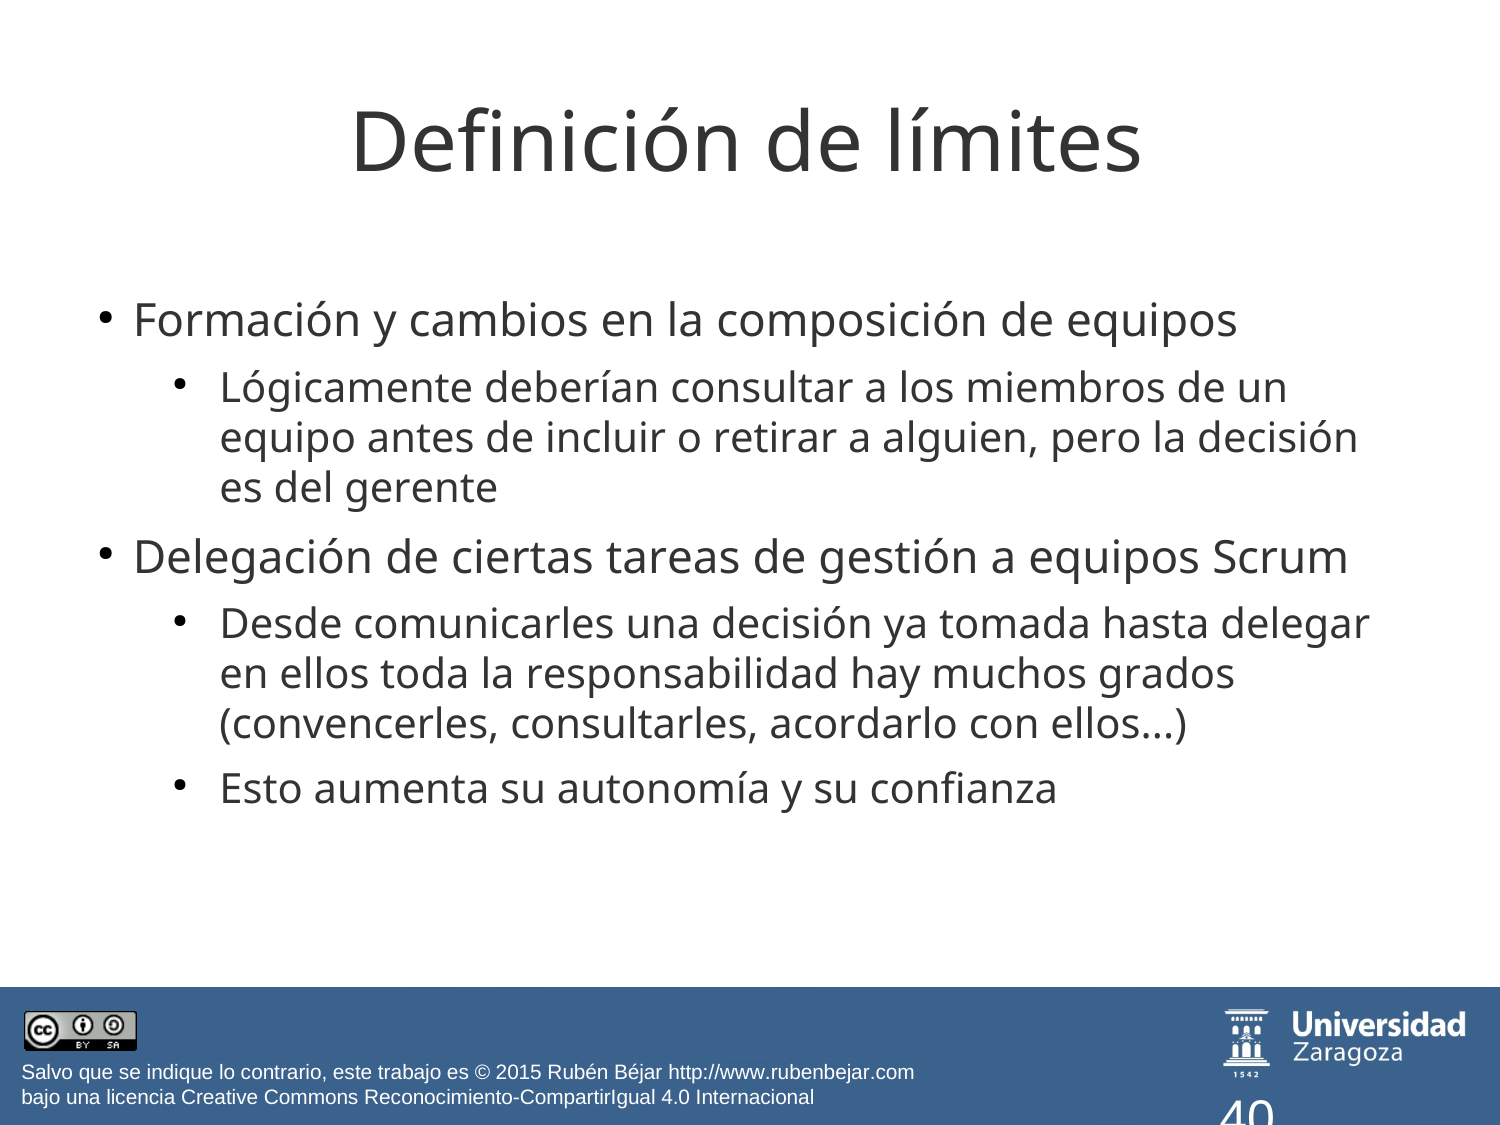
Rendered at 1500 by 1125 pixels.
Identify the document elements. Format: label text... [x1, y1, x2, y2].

list Formación y cambios en la composición de equipos Lógicamente deberían consultar a los miembros de un equipo antes de incluir o retirar a alguien, pero la decisión es del gerente Delegación de ciertas tareas de gestión a equipos Scrum Desde comunicarles una decisión ya tomada hasta delegar en ellos toda la responsabilidad hay muchos grados (convencerles, consultarles, acordarlo con ellos...) Esto aumenta su autonomía y su confianza [82, 283, 1418, 957]
picture [0, 987, 1500, 1125]
picture [1224, 1107, 1236, 1124]
picture [1253, 1104, 1268, 1125]
title Definición de límites [74, 20, 1420, 257]
